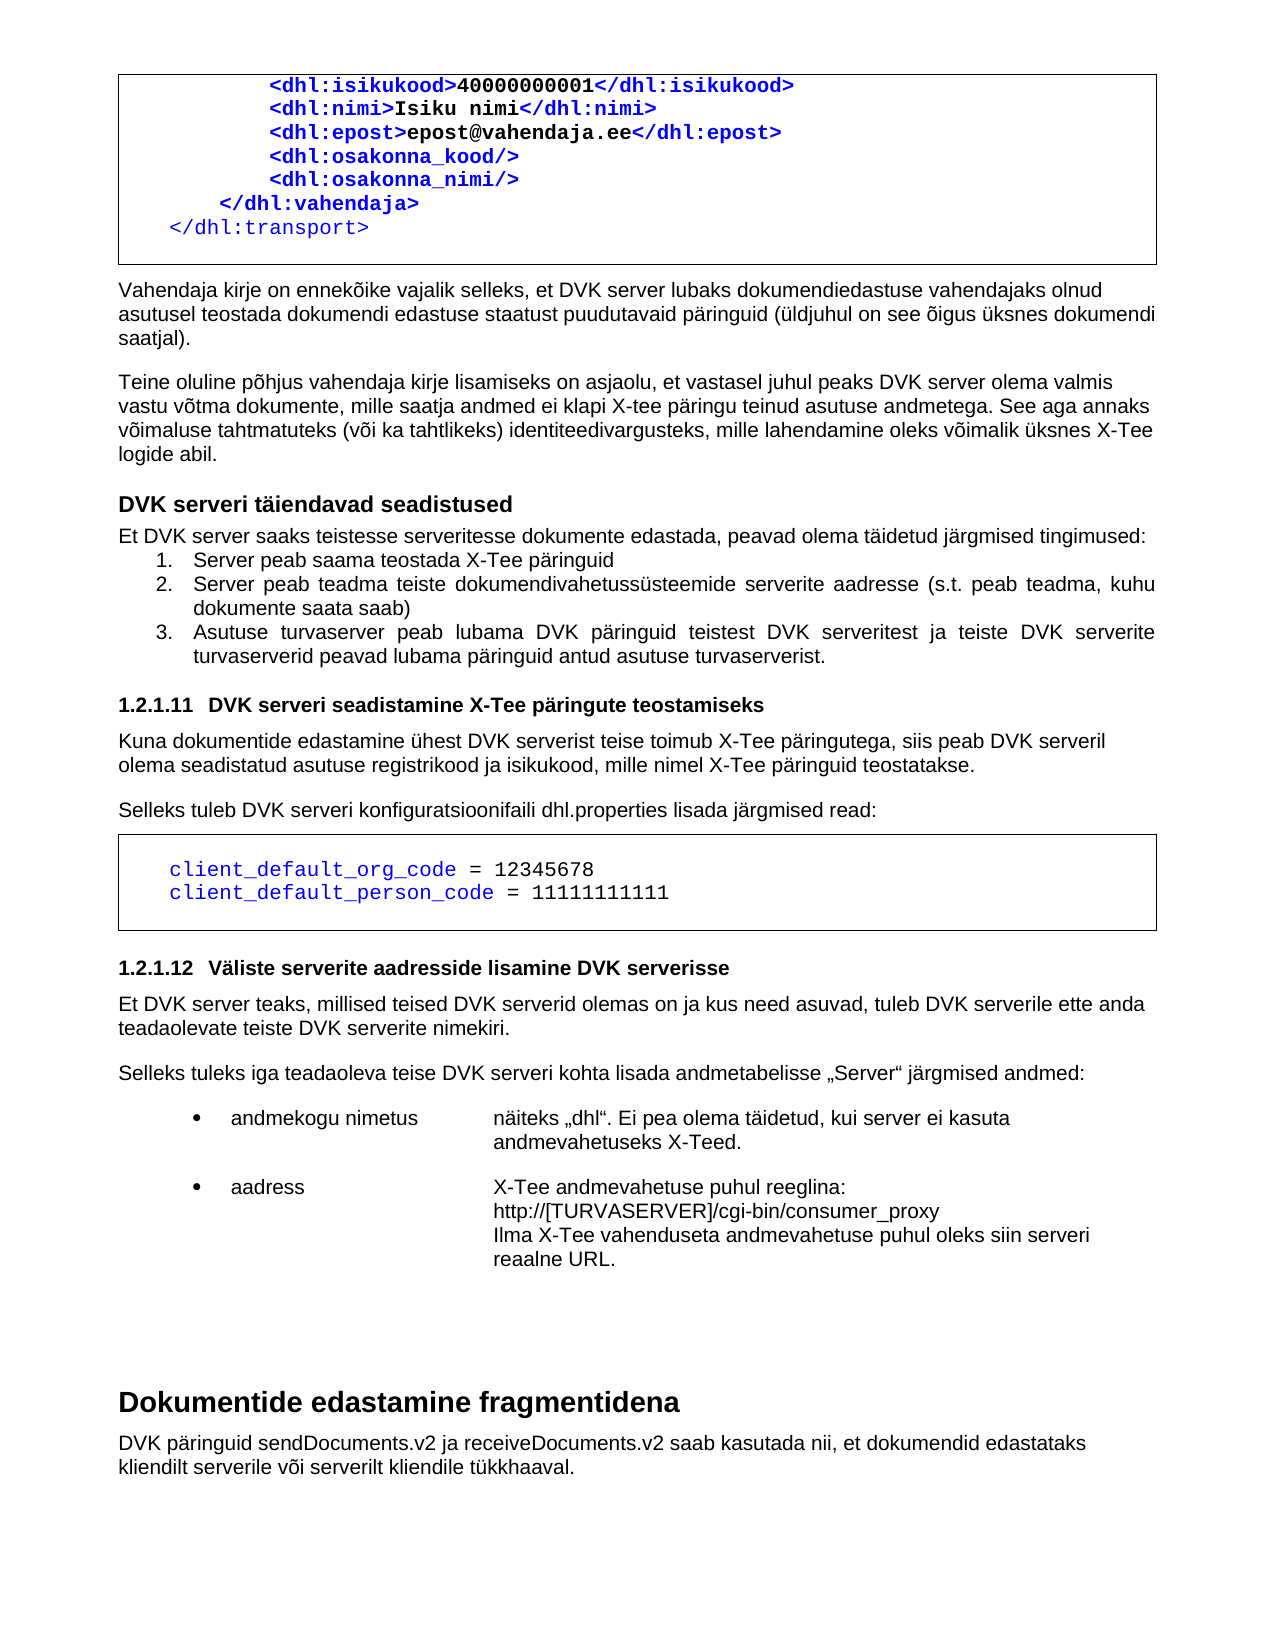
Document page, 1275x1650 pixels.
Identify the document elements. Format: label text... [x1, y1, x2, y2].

text <dhl:isikukood>40000000001</dhl:isikukood> [119, 75, 1156, 97]
text DVK päringuid sendDocuments.v2 ja receiveDocuments.v2 saab kasutada nii, et dokumendid edastataks kliendilt serverile või serverilt kliendile tükkhaaval. [118, 1431, 1157, 1479]
text Selleks tuleb DVK serveri konfiguratsioonifaili dhl.properties lisada järgmised read: [118, 798, 1157, 822]
text Kuna dokumentide edastamine ühest DVK serverist teise toimub X-Tee päringutega, siis peab DVK serveril olema seadistatud asutuse registrikood ja isikukood, mille nimel X-Tee päringuid teostatakse. [118, 729, 1157, 777]
text <dhl:nimi>Isiku nimi</dhl:nimi> [119, 97, 1156, 121]
subtitle Dokumentide edastamine fragmentidena [118, 1385, 1157, 1419]
text <dhl:osakonna_kood/> [119, 145, 1156, 168]
subtitle Väliste serverite aadresside lisamine DVK serverisse [118, 956, 1157, 980]
text </dhl:vahendaja> [119, 192, 1156, 216]
list Server peab teadma teiste dokumendivahetussüsteemide serverite aadresse (s.t. peab teadma, kuhu dokumente saata saab) [156, 572, 1157, 619]
subtitle DVK serveri täiendavad seadistused [118, 491, 1157, 517]
text Et DVK server teaks, millised teised DVK serverid olemas on ja kus need asuvad, tuleb DVK serverile ette anda teadaolevate teiste DVK serverite nimekiri. [118, 992, 1157, 1040]
text Et DVK server saaks teistesse serveritesse dokumente edastada, peavad olema täidetud järgmised tingimused: [118, 524, 1157, 548]
list Asutuse turvaserver peab lubama DVK päringuid teistest DVK serveritest ja teiste DVK serverite turvaserverid peavad lubama päringuid antud asutuse turvaserverist. [156, 619, 1157, 667]
subtitle DVK serveri seadistamine X-Tee päringute teostamiseks [118, 692, 1157, 716]
text Teine oluline põhjus vahendaja kirje lisamiseks on asjaolu, et vastasel juhul peaks DVK server olema valmis vastu võtma dokumente, mille saatja andmed ei klapi X-tee päringu teinud asutuse andmetega. See aga annaks võimaluse tahtmatuteks (või ka tahtlikeks) identiteedivargusteks, mille lahendamine oleks võimalik üksnes X-Tee logide abil. [118, 370, 1157, 466]
text Selleks tuleks iga teadaoleva teise DVK serveri kohta lisada andmetabelisse „Server“ järgmised andmed: [118, 1061, 1157, 1085]
text <dhl:epost>epost@vahendaja.ee</dhl:epost> [119, 121, 1156, 145]
list andmekogu nimetus näiteks „dhl“. Ei pea olema täidetud, kui server ei kasuta andmevahetuseks X-Teed. [193, 1106, 1157, 1154]
list aadress X-Tee andmevahetuse puhul reeglina: http://[TURVASERVER]/cgi-bin/consumer_proxy Ilma X-Tee vahenduseta andmevahetuse puhul oleks siin serveri reaalne URL. [193, 1174, 1157, 1271]
text client_default_person_code = 11111111111 [119, 881, 1156, 906]
text Vahendaja kirje on ennekõike vajalik selleks, et DVK server lubaks dokumendiedastuse vahendajaks olnud asutusel teostada dokumendi edastuse staatust puudutavaid päringuid (üldjuhul on see õigus üksnes dokumendi saatjal). [118, 277, 1157, 349]
text client_default_org_code = 12345678 [119, 858, 1156, 881]
list Server peab saama teostada X-Tee päringuid [156, 548, 1157, 572]
text </dhl:transport> [119, 216, 1156, 240]
text <dhl:osakonna_nimi/> [119, 168, 1156, 192]
